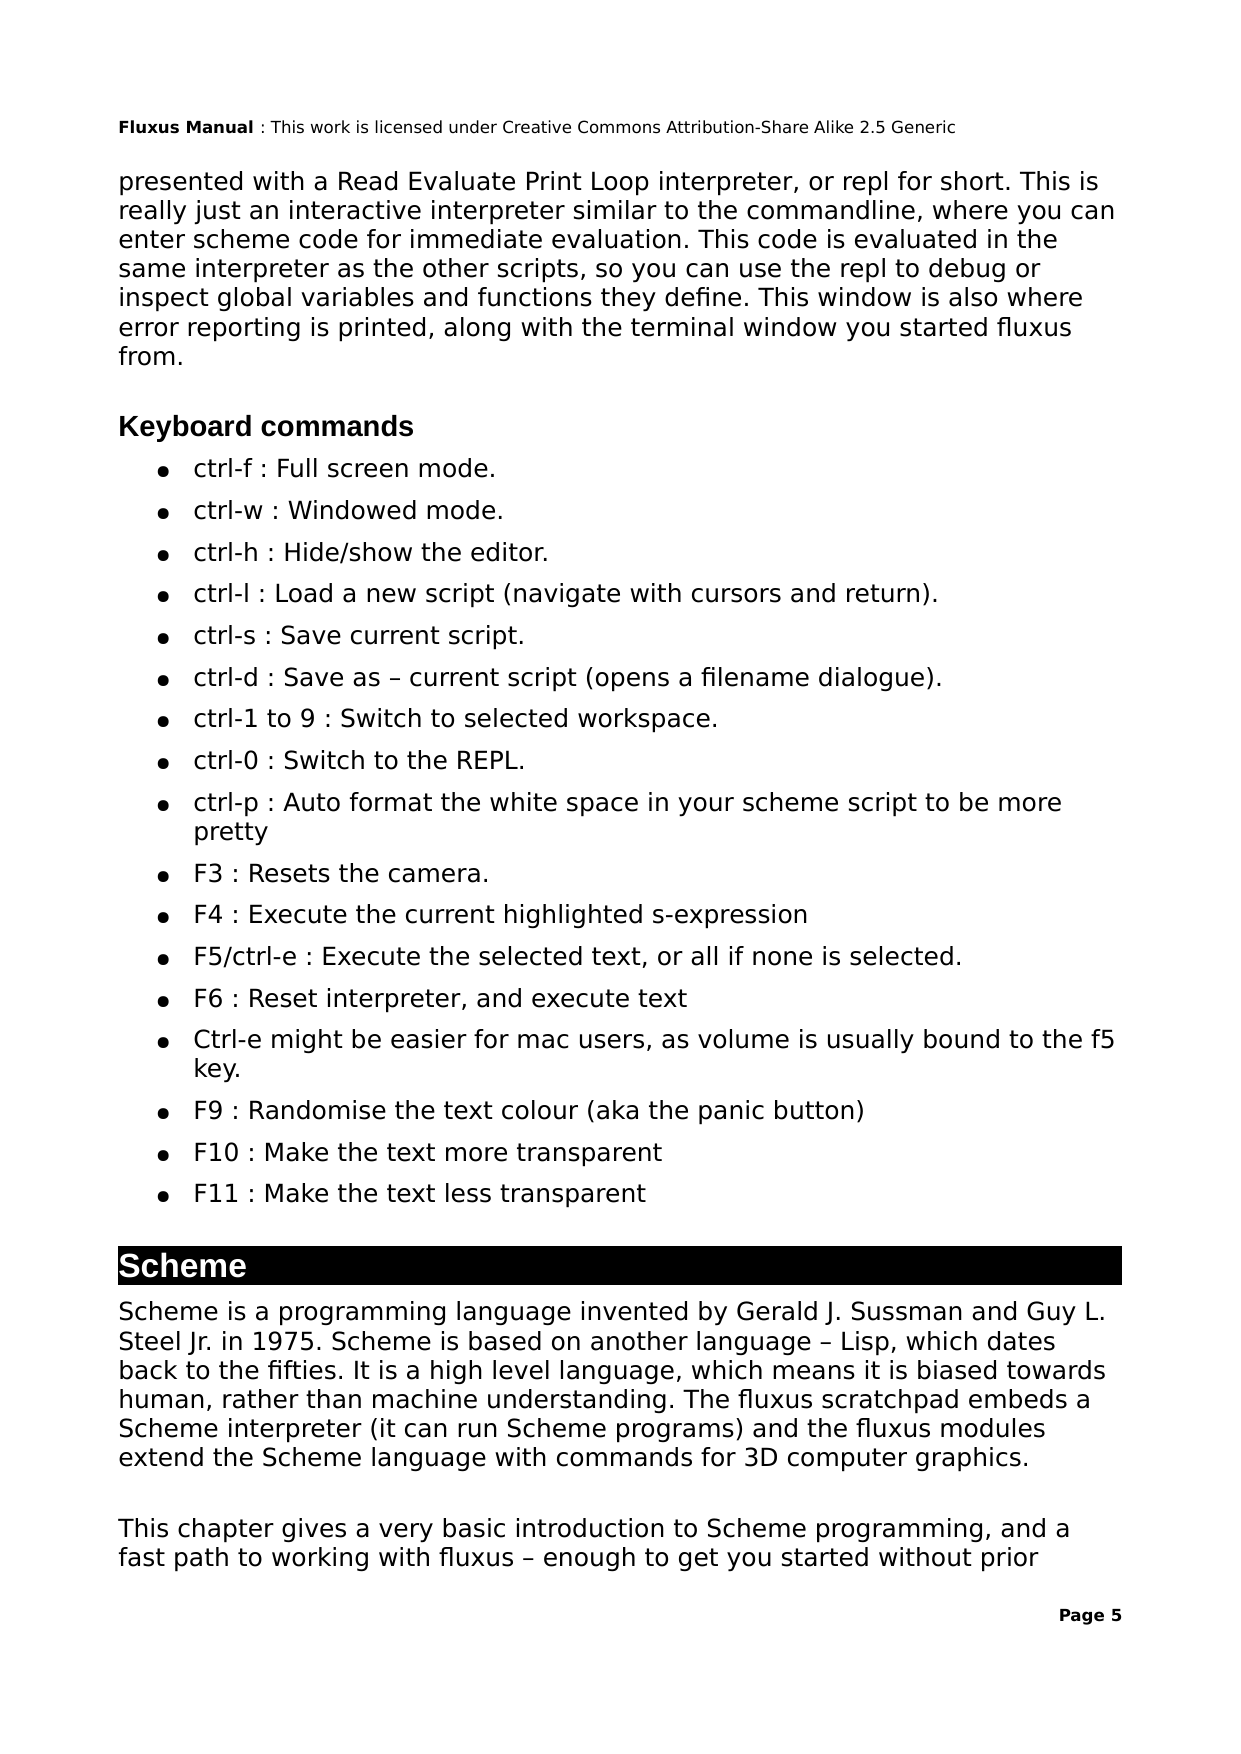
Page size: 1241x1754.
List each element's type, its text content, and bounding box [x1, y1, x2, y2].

list F5/ctrl-e : Execute the selected text, or all if none is selected. [156, 942, 1122, 971]
list F3 : Resets the camera. [156, 859, 1122, 888]
text This chapter gives a very basic introduction to Scheme programming, and a fast path to working with fluxus – enough to get you started without prior [118, 1514, 1122, 1572]
subtitle Keyboard commands [118, 409, 1122, 442]
list F6 : Reset interpreter, and execute text [156, 984, 1122, 1013]
text presented with a Read Evaluate Print Loop interpreter, or repl for short. This is really just an interactive interpreter similar to the commandline, where you can enter scheme code for immediate evaluation. This code is evaluated in the same interpreter as the other scripts, so you can use the repl to debug or inspect global variables and functions they define. This window is also where error reporting is printed, along with the terminal window you started fluxus from. [118, 167, 1122, 371]
list ctrl-l : Load a new script (navigate with cursors and return). [156, 580, 1122, 609]
list F4 : Execute the current highlighted s-expression [156, 901, 1122, 930]
list F10 : Make the text more transparent [156, 1138, 1122, 1167]
list ctrl-s : Save current script. [156, 621, 1122, 651]
list ctrl-w : Windowed mode. [156, 496, 1122, 526]
subtitle Scheme [118, 1246, 1122, 1285]
list ctrl-f : Full screen mode. [156, 455, 1122, 484]
list ctrl-0 : Switch to the REPL. [156, 746, 1122, 776]
list ctrl-d : Save as – current script (opens a filename dialogue). [156, 663, 1122, 692]
text Scheme is a programming language invented by Gerald J. Sussman and Guy L. Steel Jr. in 1975. Scheme is based on another language – Lisp, which dates back to the fifties. It is a high level language, which means it is biased towards human, rather than machine understanding. The fluxus scratchpad embeds a Scheme interpreter (it can run Scheme programs) and the fluxus modules extend the Scheme language with commands for 3D computer graphics. [118, 1297, 1122, 1472]
list Ctrl-e might be easier for mac users, as volume is usually bound to the f5 key. [156, 1026, 1122, 1084]
list F11 : Make the text less transparent [156, 1180, 1122, 1209]
list F9 : Randomise the text colour (aka the panic button) [156, 1096, 1122, 1126]
list ctrl-h : Hide/show the editor. [156, 538, 1122, 567]
list ctrl-p : Auto format the white space in your scheme script to be more pretty [156, 788, 1122, 846]
list ctrl-1 to 9 : Switch to selected workspace. [156, 705, 1122, 734]
